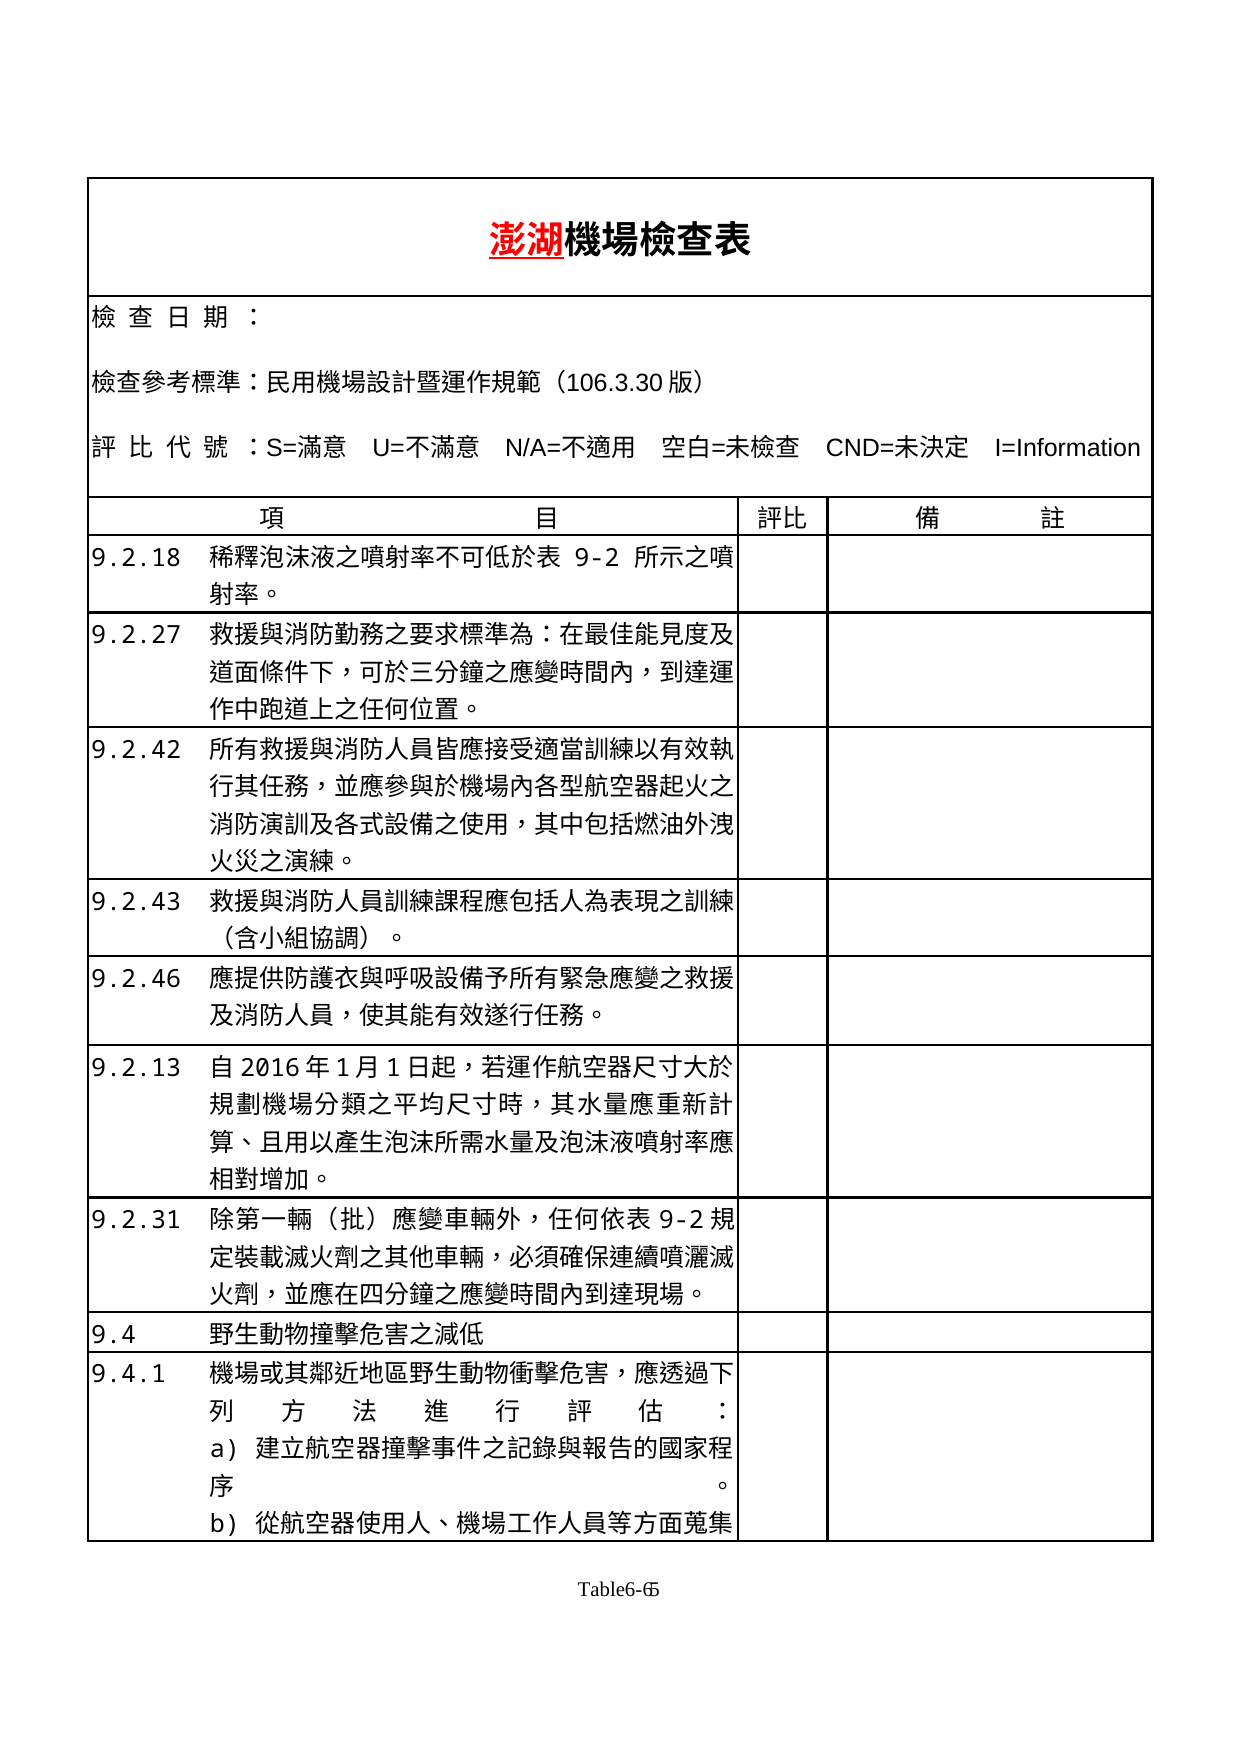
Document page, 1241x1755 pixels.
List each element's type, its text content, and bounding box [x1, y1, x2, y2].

table_cell 9.2.13 [89, 1046, 207, 1196]
table_cell [829, 728, 1151, 878]
table_cell [739, 1313, 826, 1351]
table_cell [829, 880, 1151, 955]
table_cell [829, 1353, 1151, 1540]
table_cell 9.2.18 [89, 536, 207, 611]
table_cell 9.2.46 [89, 957, 207, 1044]
table_cell [89, 498, 207, 534]
table_cell 檢 查 日 期 ： 檢查參考標準：民用機場設計暨運作規範（106.3.30版） 評 比 代 號 ：S=滿意 U=不滿意 N/A=不適用 空白=未檢查 CND=未決定 I=Information [89, 297, 1151, 496]
table_cell [829, 957, 1151, 1044]
table_cell 稀釋泡沫液之噴射率不可低於表 9-2 所示之噴射率。 [207, 536, 737, 611]
table_cell 自2016年1月1日起，若運作航空器尺寸大於規劃機場分類之平均尺寸時，其水量應重新計算、且用以產生泡沫所需水量及泡沫液噴射率應相對增加。 [207, 1046, 737, 1196]
table_cell [829, 1313, 1151, 1351]
table_cell 9.2.31 [89, 1199, 207, 1311]
table_cell [739, 880, 826, 955]
table_cell [739, 957, 826, 1044]
table_cell 9.2.42 [89, 728, 207, 878]
table_cell [829, 536, 1151, 611]
table_cell 所有救援與消防人員皆應接受適當訓練以有效執行其任務，並應參與於機場內各型航空器起火之消防演訓及各式設備之使用，其中包括燃油外洩火災之演練。 [207, 728, 737, 878]
table_cell [829, 1199, 1151, 1311]
table_cell 野生動物撞擊危害之減低 [207, 1313, 737, 1351]
table_cell [829, 1046, 1151, 1196]
table_cell [739, 1199, 826, 1311]
table_cell [829, 614, 1151, 726]
table_cell 除第一輛（批）應變車輛外，任何依表9-2規定裝載滅火劑之其他車輛，必須確保連續噴灑滅火劑，並應在四分鐘之應變時間內到達現場。 [207, 1199, 737, 1311]
table_cell [739, 614, 826, 726]
table_cell 機場或其鄰近地區野生動物衝擊危害，應透過下列方法進行評估： a) 建立航空器撞擊事件之記錄與報告的國家程序。 b) 從航空器使用人、機場工作人員等方面蒐集 [207, 1353, 737, 1540]
table_cell 9.4 [89, 1313, 207, 1351]
table_cell 9.2.27 [89, 614, 207, 726]
table_cell 9.4.1 [89, 1353, 207, 1540]
table_header 澎湖機場檢查表 [89, 179, 1151, 295]
table_cell 評比 [739, 498, 826, 534]
table_cell 項 目 [207, 498, 737, 534]
table_cell 救援與消防勤務之要求標準為：在最佳能見度及道面條件下，可於三分鐘之應變時間內，到達運作中跑道上之任何位置。 [207, 614, 737, 726]
table_cell 應提供防護衣與呼吸設備予所有緊急應變之救援及消防人員，使其能有效遂行任務。 [207, 957, 737, 1044]
table_cell 備 註 [829, 498, 1151, 534]
table_cell [739, 1046, 826, 1196]
table_cell 救援與消防人員訓練課程應包括人為表現之訓練（含小組協調）。 [207, 880, 737, 955]
table_cell [739, 536, 826, 611]
table_cell [739, 728, 826, 878]
table_cell [739, 1353, 826, 1540]
table_cell 9.2.43 [89, 880, 207, 955]
